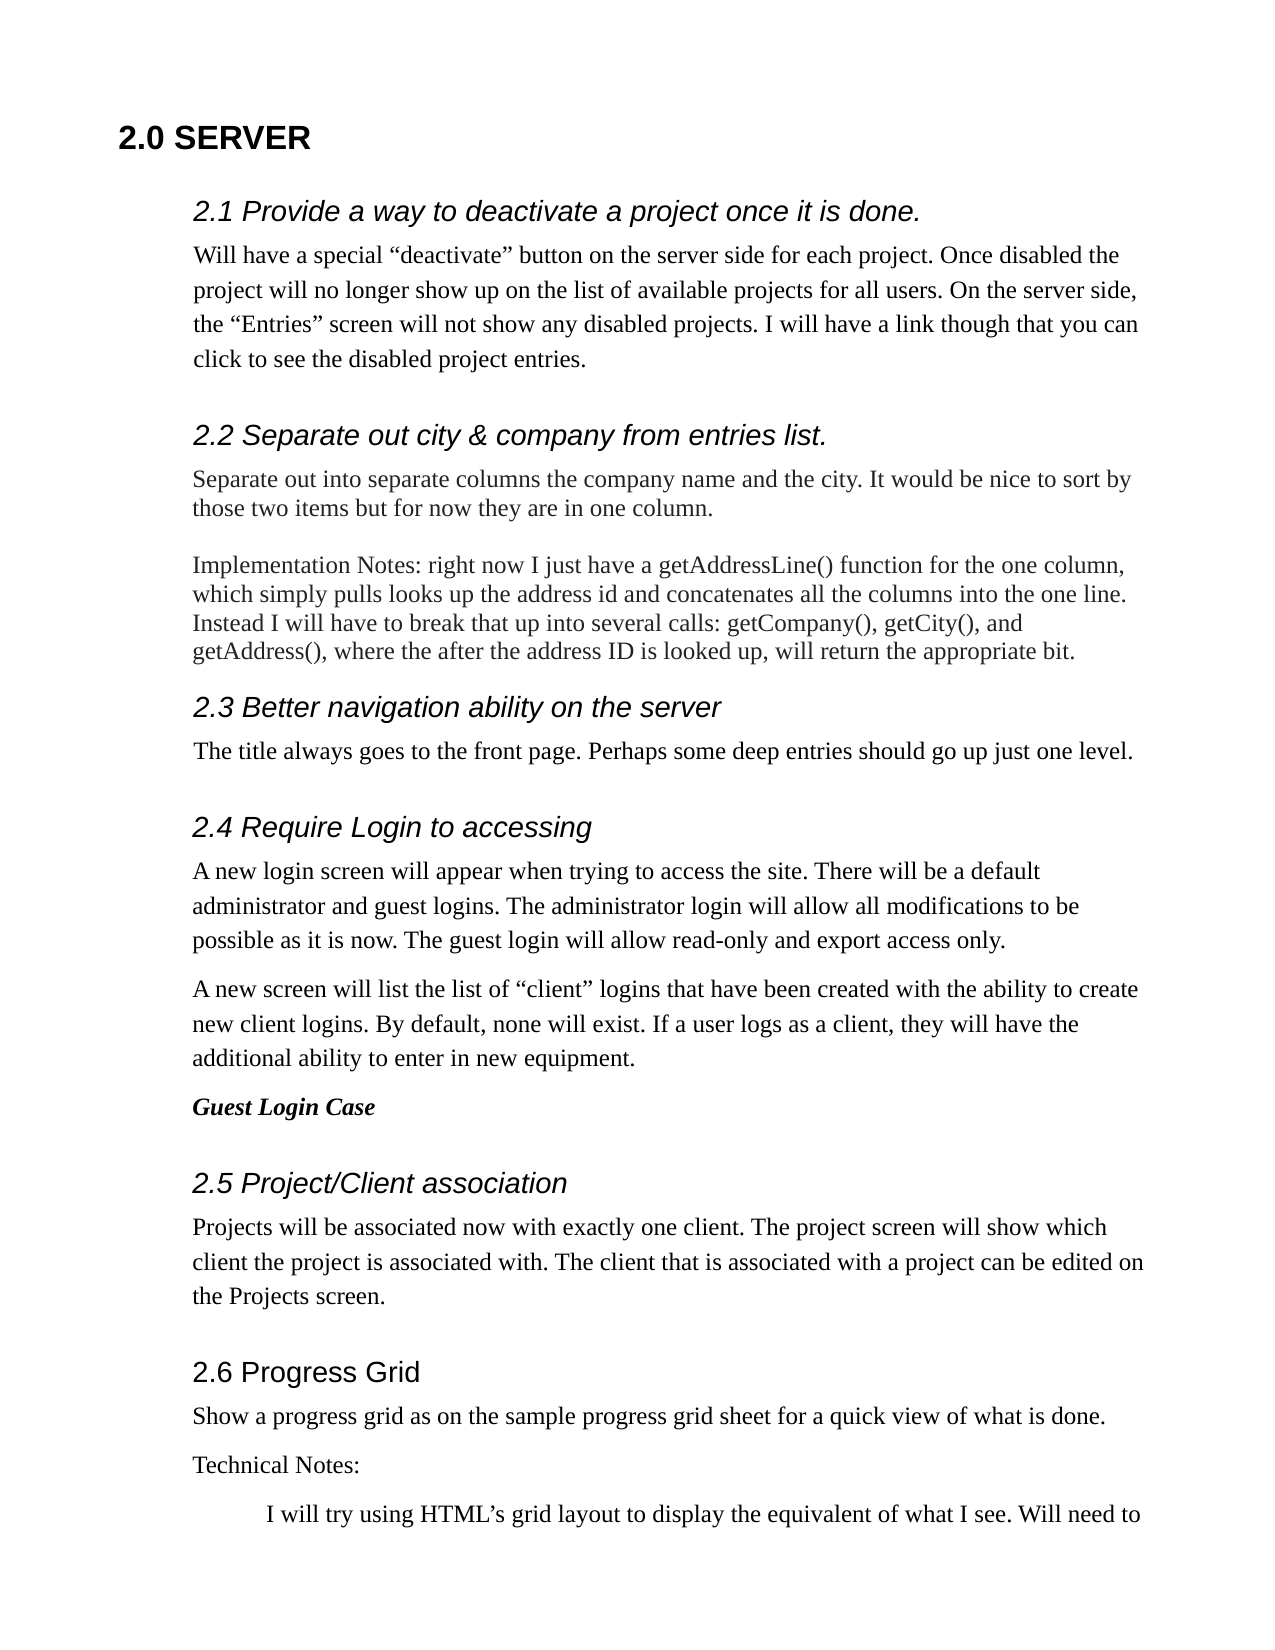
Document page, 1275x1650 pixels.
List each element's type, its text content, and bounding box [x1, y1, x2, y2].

text Technical Notes: [192, 1451, 1157, 1479]
subtitle 2.3 Better navigation ability on the server [156, 690, 1157, 724]
subtitle 2.5 Project/Client association [192, 1166, 1157, 1200]
text Separate out into separate columns the company name and the city. It would be nice to sort by those two items but for now they are in one column. [192, 464, 1157, 521]
subtitle 2.4 Require Login to accessing [192, 810, 1157, 844]
list The title always goes to the front page. Perhaps some deep entries should go up just one level. [156, 736, 1157, 765]
text A new login screen will appear when trying to access the site. There will be a default administrator and guest logins. The administrator login will allow all modifications to be possible as it is now. The guest login will allow read-only and export access only. [192, 856, 1157, 954]
subtitle 2.2 Separate out city & company from entries list. [156, 418, 1157, 451]
subtitle 2.0 SERVER [118, 118, 1157, 157]
subtitle 2.1 Provide a way to deactivate a project once it is done. [156, 194, 1157, 228]
text Show a progress grid as on the sample progress grid sheet for a quick view of what is done. [192, 1401, 1157, 1430]
text Implementation Notes: right now I just have a getAddressLine() function for the one column, which simply pulls looks up the address id and concatenates all the columns into the one line. Instead I will have to break that up into several calls: getCompany(), getCity(), and getAddress(), where the after the address ID is looked up, will return the appropriate bit. [192, 550, 1157, 665]
text I will try using HTML’s grid layout to display the equivalent of what I see. Will need to [266, 1499, 1157, 1528]
subtitle 2.6 Progress Grid [192, 1355, 1157, 1389]
text Projects will be associated now with exactly one client. The project screen will show which client the project is associated with. The client that is associated with a project can be edited on the Projects screen. [192, 1212, 1157, 1310]
text A new screen will list the list of “client” logins that have been created with the ability to create new client logins. By default, none will exist. If a user logs as a client, they will have the additional ability to enter in new equipment. [192, 974, 1157, 1072]
text Guest Login Case [192, 1092, 1157, 1121]
list Will have a special “deactivate” button on the server side for each project. Once disabled the project will no longer show up on the list of available projects for all users. On the server side, the “Entries” screen will not show any disabled projects. I will have a link though that you can click to see the disabled project entries. [156, 240, 1157, 372]
